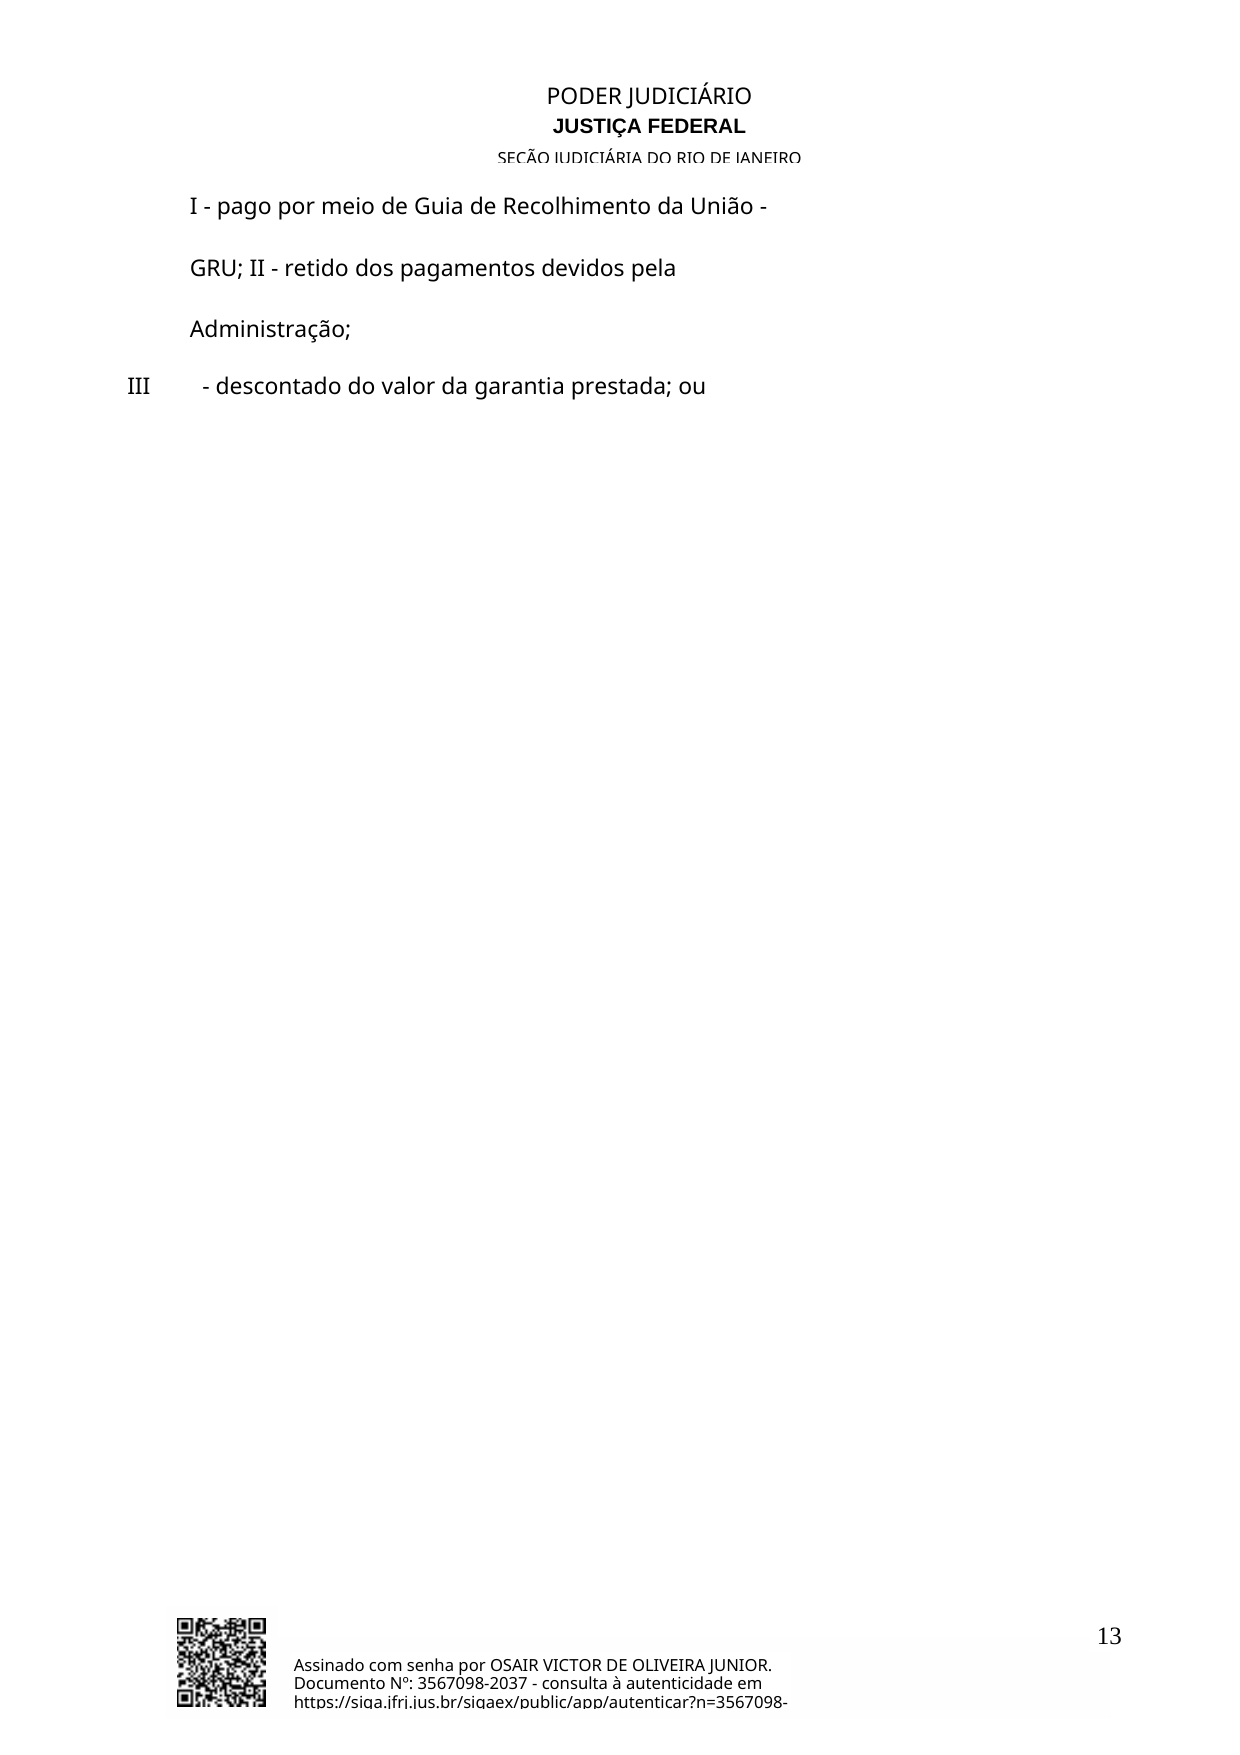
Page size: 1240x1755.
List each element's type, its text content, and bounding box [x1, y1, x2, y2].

list - descontado do valor da garantia prestada; ou [127, 374, 1239, 400]
text I - pago por meio de Guia de Recolhimento da União - GRU; II - retido dos pagamentos devidos pela Administração; [189, 190, 803, 344]
